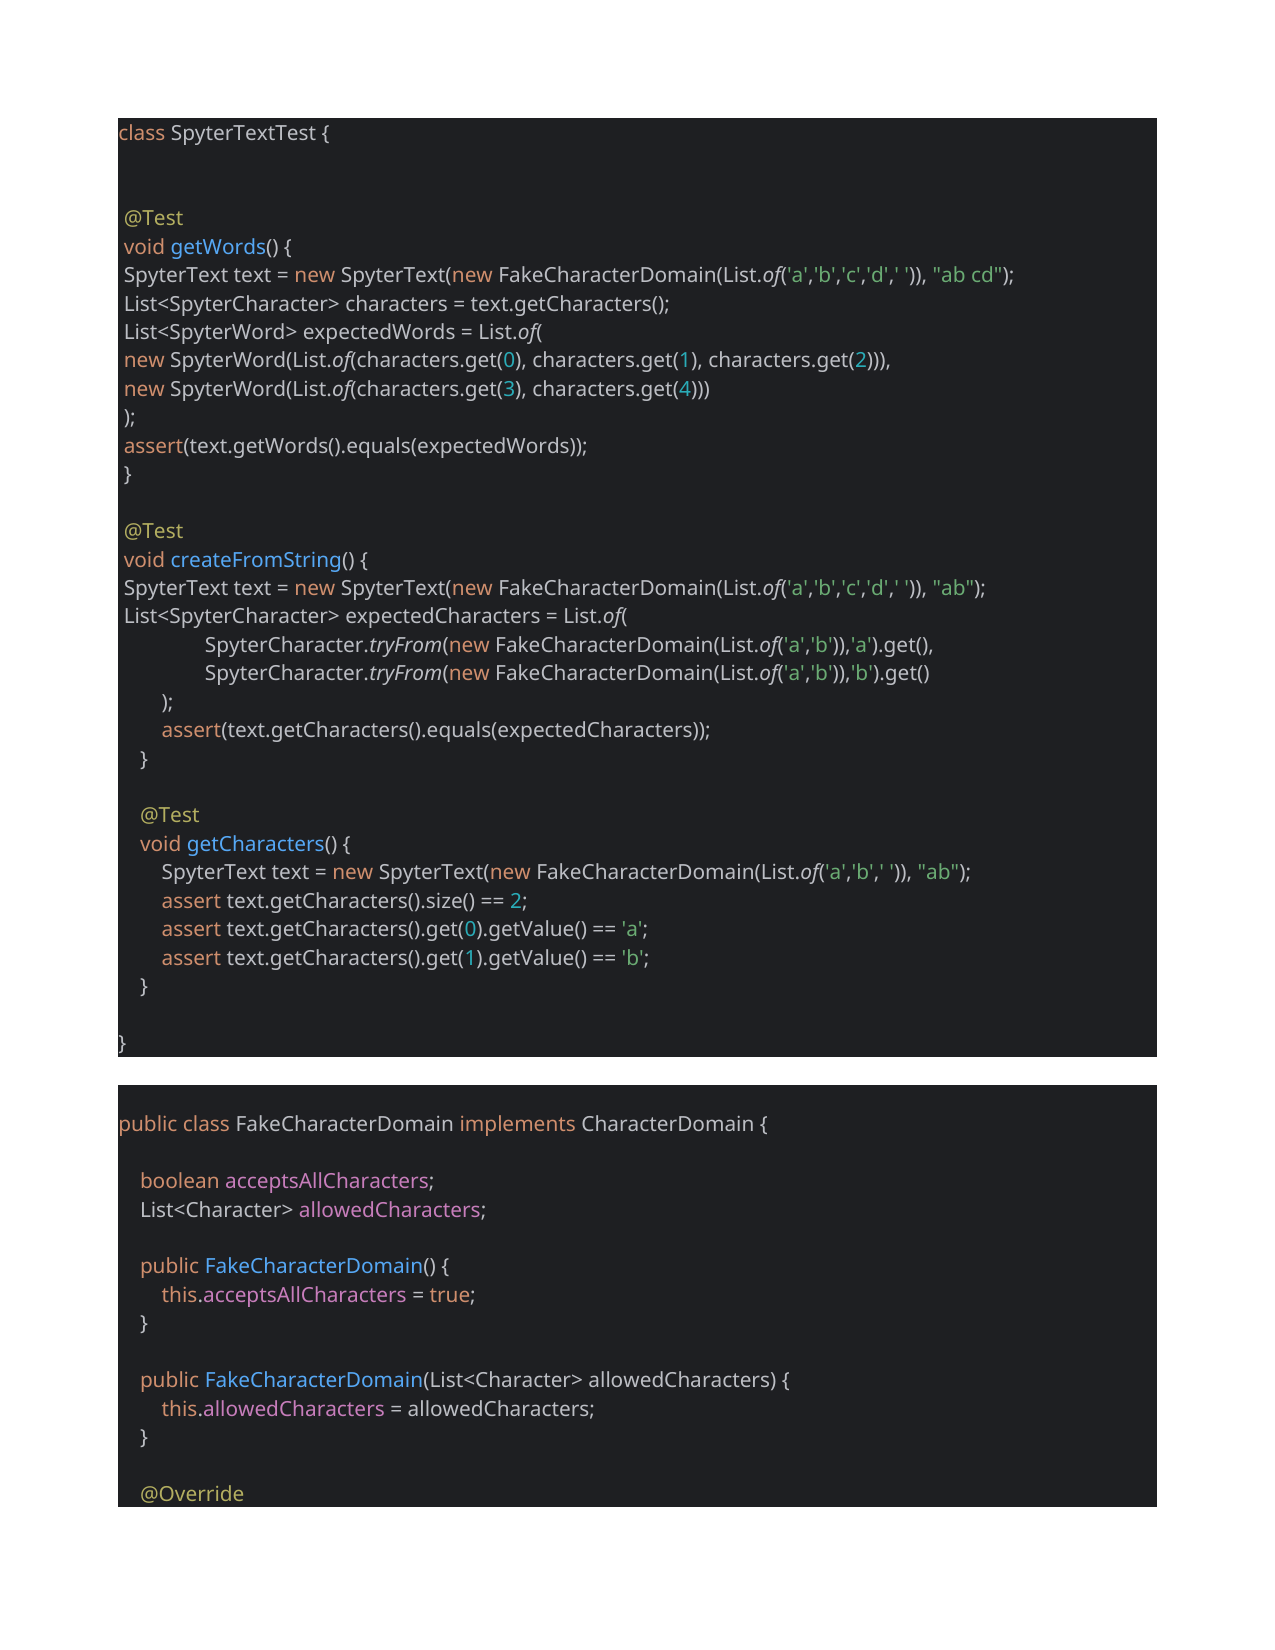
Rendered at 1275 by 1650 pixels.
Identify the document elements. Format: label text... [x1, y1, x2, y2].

text public class FakeCharacterDomain implements CharacterDomain { boolean acceptsAllCharacters; List<Character> allowedCharacters; public FakeCharacterDomain() { this.acceptsAllCharacters = true; } public FakeCharacterDomain(List<Character> allowedCharacters) { this.allowedCharacters = allowedCharacters; } @Override [118, 1085, 1157, 1507]
text class SpyterTextTest { @Test void getWords() { SpyterText text = new SpyterText(new FakeCharacterDomain(List.of('a','b','c','d',' ')), "ab cd"); List<SpyterCharacter> characters = text.getCharacters(); List<SpyterWord> expectedWords = List.of( new SpyterWord(List.of(characters.get(0), characters.get(1), characters.get(2))), new SpyterWord(List.of(characters.get(3), characters.get(4))) ); assert(text.getWords().equals(expectedWords)); } @Test void createFromString() { SpyterText text = new SpyterText(new FakeCharacterDomain(List.of('a','b','c','d',' ')), "ab"); List<SpyterCharacter> expectedCharacters = List.of( SpyterCharacter.tryFrom(new FakeCharacterDomain(List.of('a','b')),'a').get(), SpyterCharacter.tryFrom(new FakeCharacterDomain(List.of('a','b')),'b').get() ); assert(text.getCharacters().equals(expectedCharacters)); } @Test void getCharacters() { SpyterText text = new SpyterText(new FakeCharacterDomain(List.of('a','b',' ')), "ab"); assert text.getCharacters().size() == 2; assert text.getCharacters().get(0).getValue() == 'a'; assert text.getCharacters().get(1).getValue() == 'b'; } } [118, 118, 1157, 1057]
